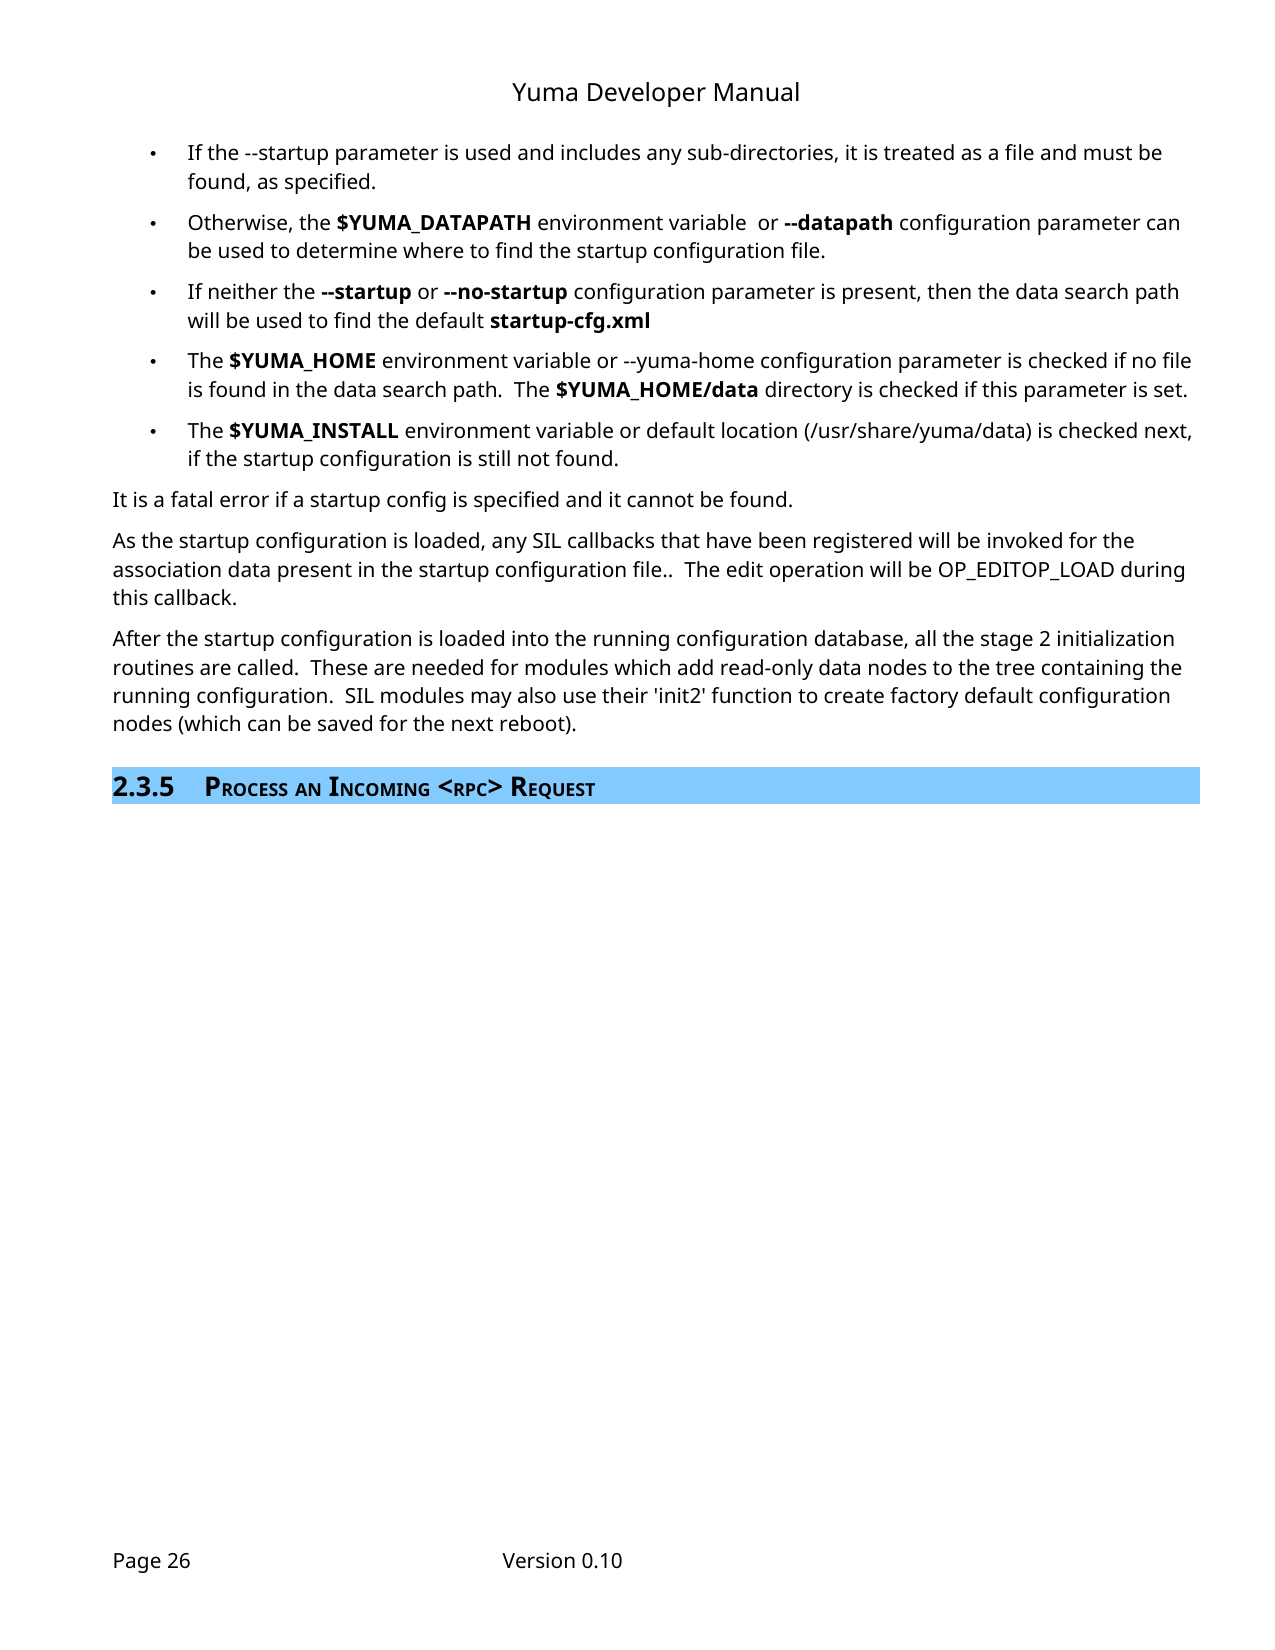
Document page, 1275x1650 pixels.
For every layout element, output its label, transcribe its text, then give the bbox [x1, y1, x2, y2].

subtitle Process an Incoming <rpc> Request [112, 767, 1200, 804]
text After the startup configuration is loaded into the running configuration database, all the stage 2 initialization routines are called. These are needed for modules which add read-only data nodes to the tree containing the running configuration. SIL modules may also use their 'init2' function to create factory default configuration nodes (which can be saved for the next reboot). [112, 624, 1200, 738]
list The $YUMA_INSTALL environment variable or default location (/usr/share/yuma/data) is checked next, if the startup configuration is still not found. [150, 416, 1200, 473]
text It is a fatal error if a startup config is specified and it cannot be found. [112, 485, 1200, 514]
list If neither the --startup or --no-startup configuration parameter is present, then the data search path will be used to find the default startup-cfg.xml [150, 277, 1200, 334]
list Otherwise, the $YUMA_DATAPATH environment variable or --datapath configuration parameter can be used to determine where to find the startup configuration file. [150, 208, 1200, 265]
text As the startup configuration is loaded, any SIL callbacks that have been registered will be invoked for the association data present in the startup configuration file.. The edit operation will be OP_EDITOP_LOAD during this callback. [112, 526, 1200, 612]
list If the --startup parameter is used and includes any sub-directories, it is treated as a file and must be found, as specified. [150, 138, 1200, 195]
list The $YUMA_HOME environment variable or --yuma-home configuration parameter is checked if no file is found in the data search path. The $YUMA_HOME/data directory is checked if this parameter is set. [150, 347, 1200, 403]
